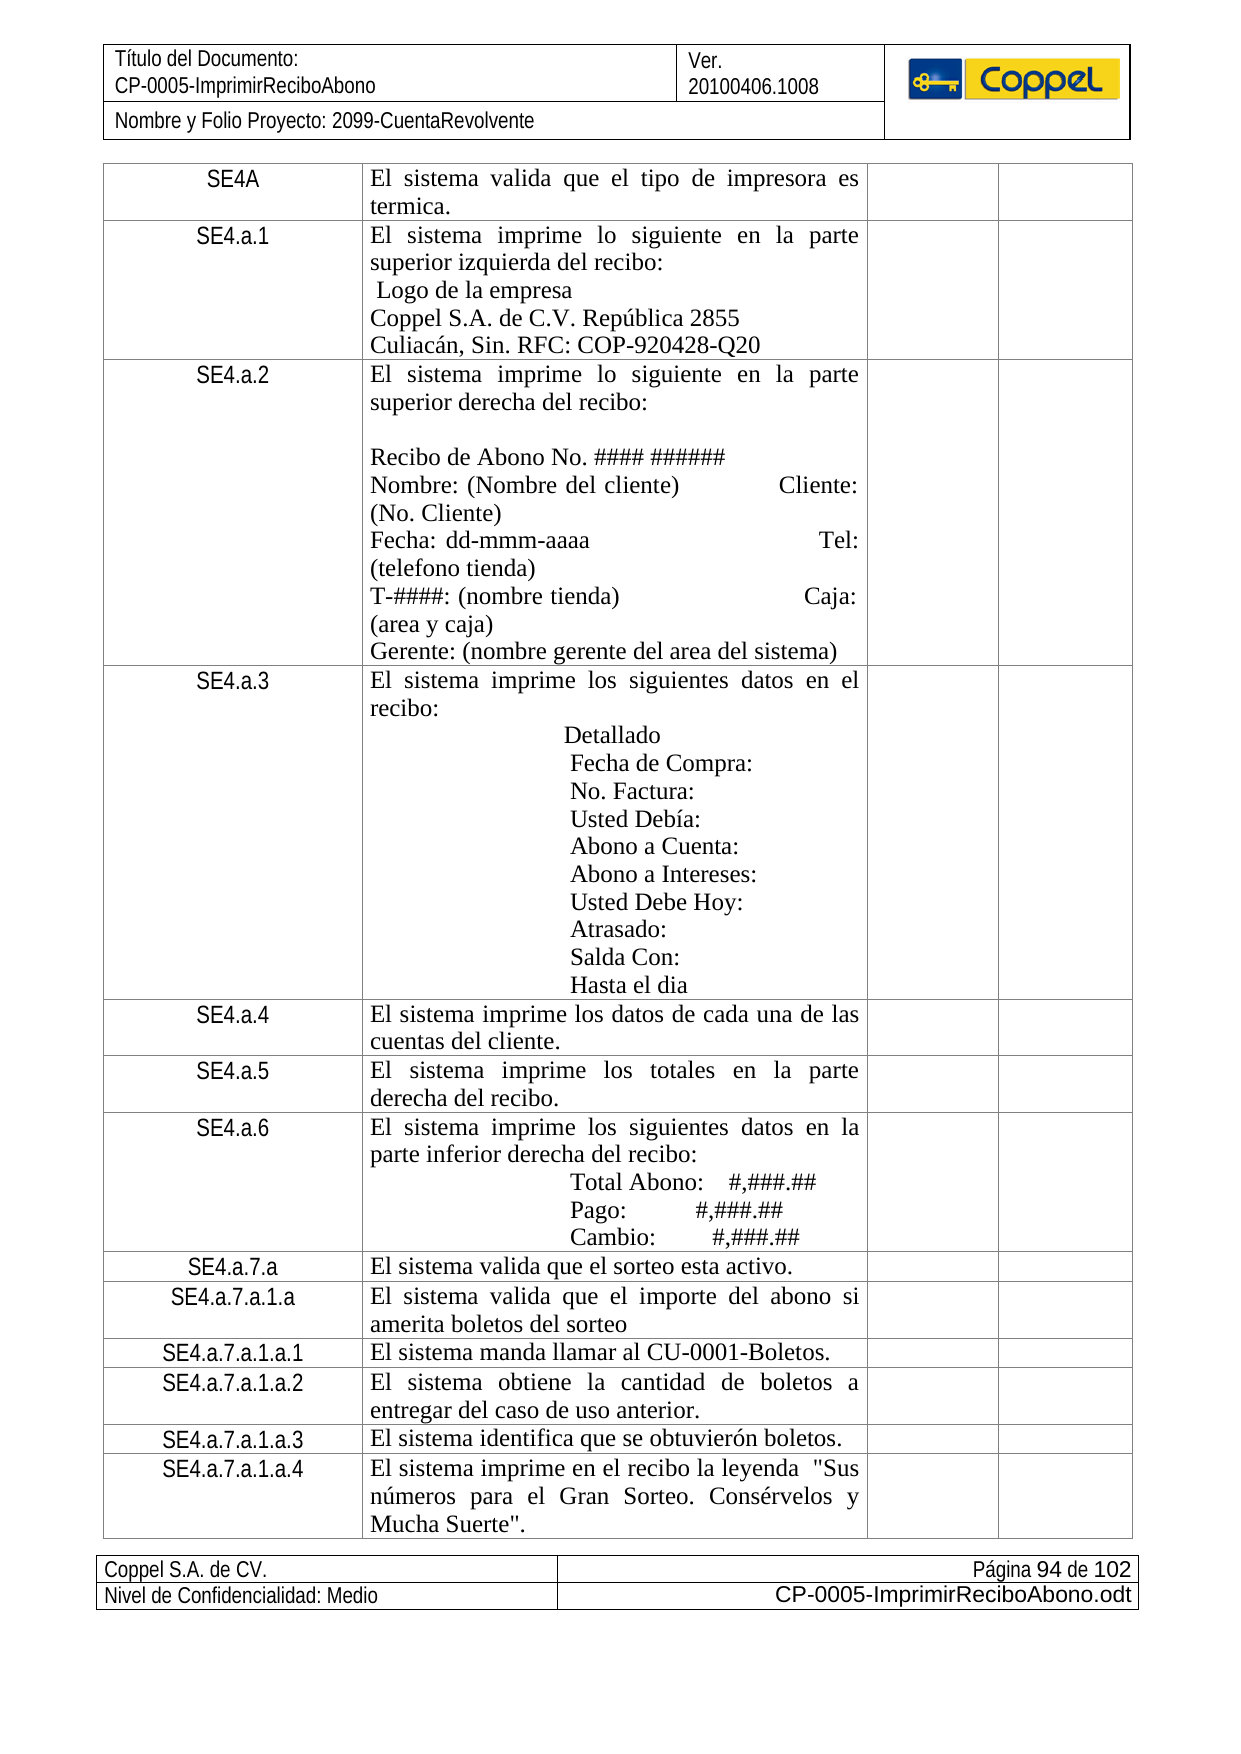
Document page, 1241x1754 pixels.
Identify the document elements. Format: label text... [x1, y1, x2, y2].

table_cell SE4.a.3 [104, 666, 362, 999]
table_cell El sistema valida que el importe del abono si amerita boletos del sorteo [363, 1282, 867, 1337]
table_cell [868, 1000, 998, 1055]
table_cell [868, 164, 998, 220]
table_cell El sistema valida que el tipo de impresora es termica. [363, 164, 867, 220]
table_cell [999, 164, 1132, 220]
table_cell SE4.a.7.a.1.a.4 [104, 1454, 362, 1537]
table_cell [868, 1339, 998, 1367]
table_cell SE4.a.1 [104, 221, 362, 359]
table_cell SE4.a.7.a.1.a.3 [104, 1425, 362, 1453]
table_cell El sistema imprime lo siguiente en la parte superior derecha del recibo: Recibo de Abono No. #### ###### Nombre: (Nombre del cliente) Cliente: (No. Cliente) Fecha: dd-mmm-aaaa Tel: (telefono tienda) T-####: (nombre tienda) Caja: (area y caja) Gerente: (nombre gerente del area del sistema) [363, 360, 867, 665]
table_cell [999, 666, 1132, 999]
table_cell [868, 666, 998, 999]
table_cell [999, 1425, 1132, 1453]
table_cell El sistema imprime los datos de cada una de las cuentas del cliente. [363, 1000, 867, 1055]
table_cell [999, 360, 1132, 665]
table_cell El sistema imprime los siguientes datos en el recibo: Detallado Fecha de Compra: No. Factura: Usted Debía: Abono a Cuenta: Abono a Intereses: Usted Debe Hoy: Atrasado: Salda Con: Hasta el dia [363, 666, 867, 999]
table_cell [999, 1339, 1132, 1367]
table_cell [868, 360, 998, 665]
table_cell SE4.a.7.a [104, 1252, 362, 1281]
table_cell [999, 1113, 1132, 1251]
table_cell [999, 1368, 1132, 1423]
table_cell El sistema imprime los siguientes datos en la parte inferior derecha del recibo: Total Abono: #,###.## Pago: #,###.## Cambio: #,###.## [363, 1113, 867, 1251]
table_cell SE4.a.7.a.1.a.2 [104, 1368, 362, 1423]
table_cell SE4.a.2 [104, 360, 362, 665]
table_cell El sistema identifica que se obtuvierón boletos. [363, 1425, 867, 1453]
table_cell SE4.a.7.a.1.a [104, 1282, 362, 1337]
table_cell SE4.a.7.a.1.a.1 [104, 1339, 362, 1367]
table_cell [868, 1252, 998, 1281]
table_cell El sistema imprime en el recibo la leyenda "Sus números para el Gran Sorteo. Consérvelos y Mucha Suerte". [363, 1454, 867, 1537]
table_cell El sistema imprime lo siguiente en la parte superior izquierda del recibo: Logo de la empresa Coppel S.A. de C.V. República 2855 Culiacán, Sin. RFC: COP-920428-Q20 [363, 221, 867, 359]
table_cell [868, 1056, 998, 1112]
table_cell El sistema imprime los totales en la parte derecha del recibo. [363, 1056, 867, 1112]
table_cell [999, 1000, 1132, 1055]
table_cell [999, 1252, 1132, 1281]
table_cell [999, 221, 1132, 359]
table_cell SE4.a.6 [104, 1113, 362, 1251]
table_cell El sistema valida que el sorteo esta activo. [363, 1252, 867, 1281]
table_cell [999, 1282, 1132, 1337]
table_cell [999, 1056, 1132, 1112]
table_cell [868, 1282, 998, 1337]
table_cell [868, 221, 998, 359]
table_cell SE4.a.4 [104, 1000, 362, 1055]
table_cell [999, 1454, 1132, 1537]
table_cell [868, 1454, 998, 1537]
table_cell SE4A [104, 164, 362, 220]
table_cell SE4.a.5 [104, 1056, 362, 1112]
table_cell [868, 1113, 998, 1251]
table_cell El sistema manda llamar al CU-0001-Boletos. [363, 1339, 867, 1367]
table_cell [868, 1425, 998, 1453]
table_cell El sistema obtiene la cantidad de boletos a entregar del caso de uso anterior. [363, 1368, 867, 1423]
table_cell [868, 1368, 998, 1423]
